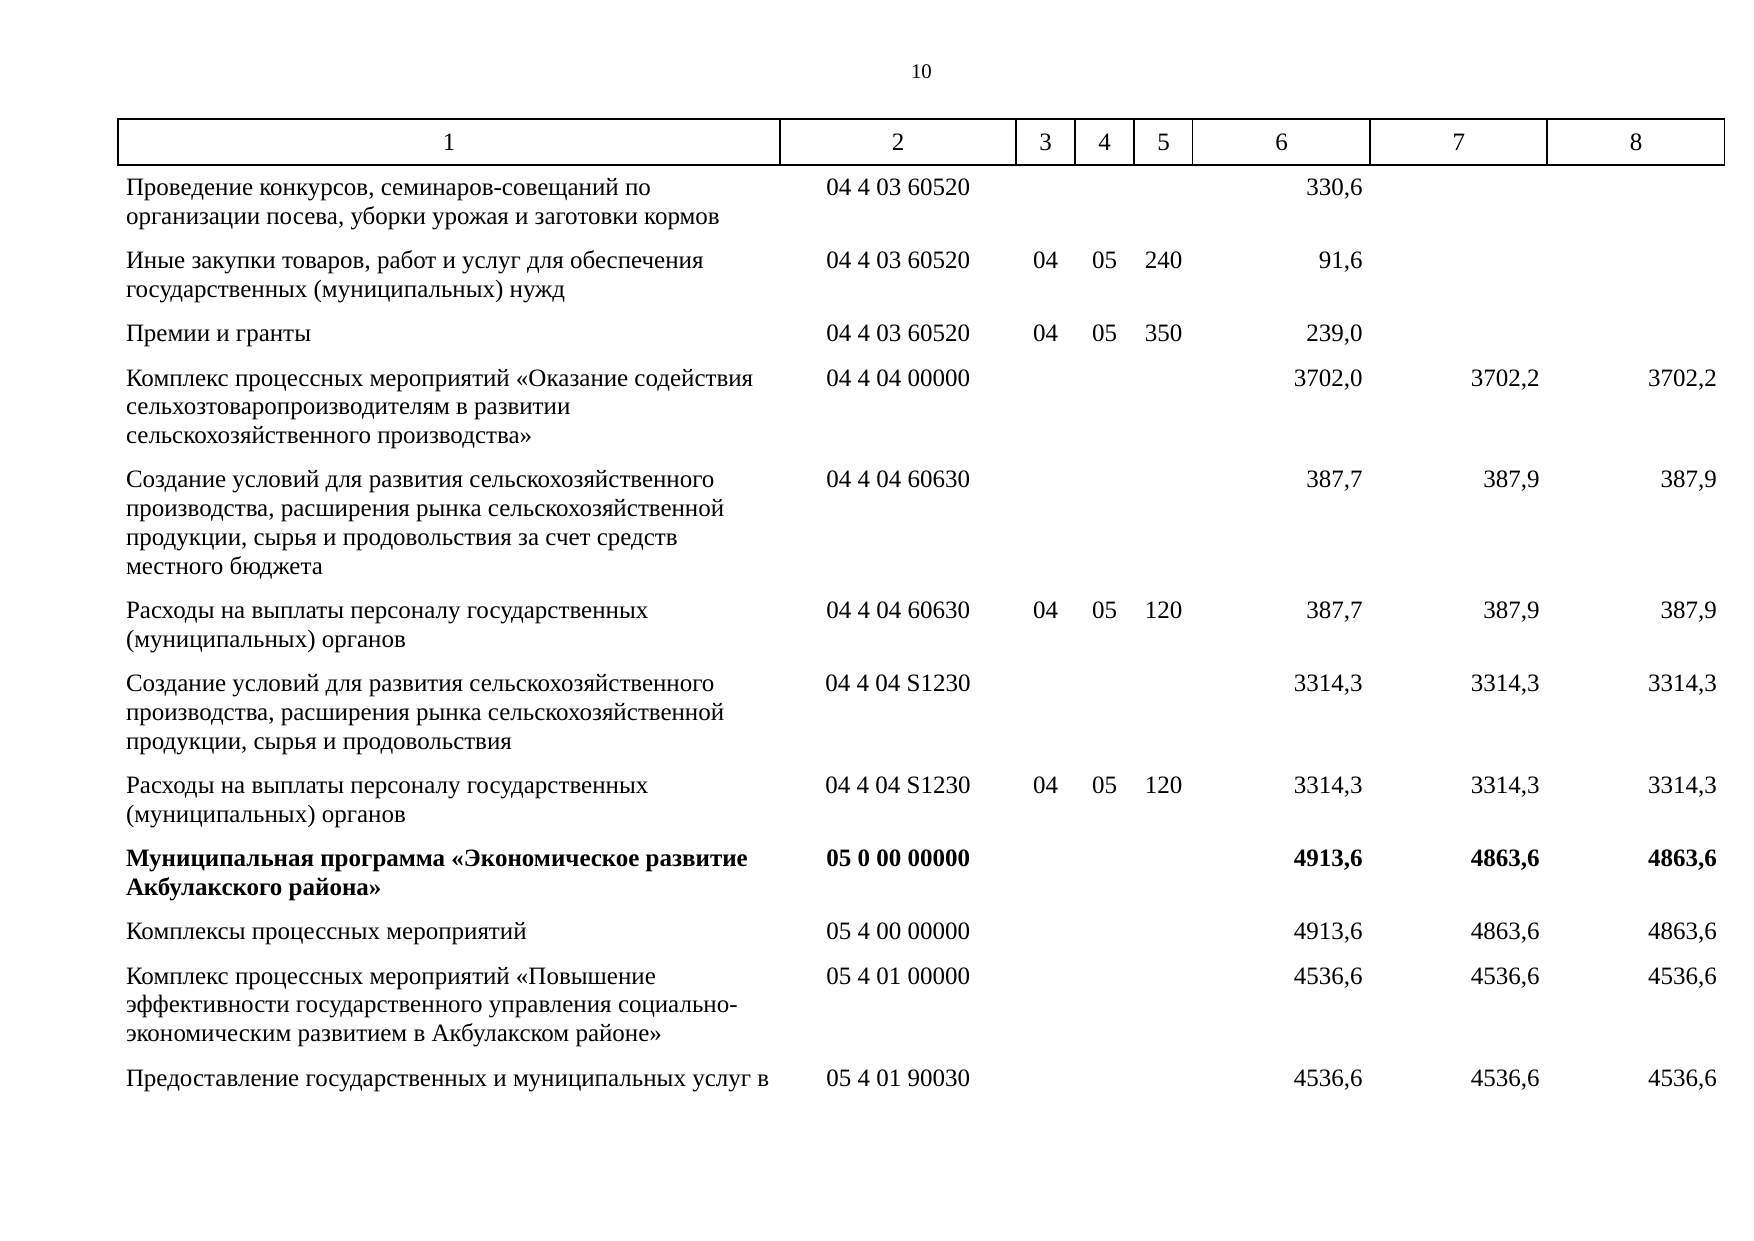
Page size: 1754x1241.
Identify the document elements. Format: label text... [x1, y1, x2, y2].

table_header 6 [1201, 128, 1362, 156]
table_cell [1016, 355, 1075, 457]
table_cell 4863,6 [1547, 909, 1724, 953]
table_cell 387,9 [1370, 457, 1547, 587]
table_cell [1370, 166, 1547, 237]
table_cell 05 4 00 00000 [780, 909, 1016, 953]
table_header [1017, 120, 1074, 164]
table_cell 91,6 [1193, 237, 1370, 310]
table_cell [1134, 355, 1193, 457]
table_cell [1134, 457, 1193, 587]
table_cell [1075, 909, 1134, 953]
table_cell [1016, 953, 1075, 1055]
table_cell Проведение конкурсов, семинаров-совещаний по организации посева, уборки урожая и заготовки кормов [118, 166, 780, 237]
table_cell 04 4 04 60630 [780, 587, 1016, 660]
table_cell 387,9 [1547, 587, 1724, 660]
table_cell 3314,3 [1370, 660, 1547, 762]
table_cell [1016, 835, 1075, 908]
table_cell 05 0 00 00000 [780, 835, 1016, 908]
table_cell 4536,6 [1547, 1055, 1724, 1099]
table_cell Создание условий для развития сельскохозяйственного производства, расширения рынка сельскохозяйственной продукции, сырья и продовольствия за счет средств местного бюджета [118, 457, 780, 587]
table_cell [1075, 1055, 1134, 1099]
table_cell [1134, 835, 1193, 908]
table_header 5 [1142, 128, 1185, 156]
table_cell [1075, 953, 1134, 1055]
table_header 2 [788, 128, 1008, 156]
table_cell [1134, 660, 1193, 762]
table_cell 04 [1016, 237, 1075, 310]
table_cell 4863,6 [1370, 909, 1547, 953]
table_cell [1134, 1055, 1193, 1099]
table_cell [1075, 457, 1134, 587]
table_cell 4863,6 [1370, 835, 1547, 908]
table_cell Комплексы процессных мероприятий [118, 909, 780, 953]
table_header [1371, 120, 1546, 164]
table_cell [1075, 166, 1134, 237]
table_header [1135, 120, 1192, 164]
table_cell 04 4 04 00000 [780, 355, 1016, 457]
table_cell [1075, 660, 1134, 762]
table_cell 3314,3 [1193, 762, 1370, 835]
table_cell 04 [1016, 762, 1075, 835]
table_cell 4863,6 [1547, 835, 1724, 908]
table_cell [1075, 835, 1134, 908]
table_cell [1016, 909, 1075, 953]
table_cell 120 [1134, 762, 1193, 835]
table_cell Комплекс процессных мероприятий «Оказание содействия сельхозтоваропроизводителям в развитии сельскохозяйственного производства» [118, 355, 780, 457]
table_cell 4536,6 [1193, 953, 1370, 1055]
table_cell 05 4 01 00000 [780, 953, 1016, 1055]
table_cell [1370, 237, 1547, 310]
table_header [1548, 120, 1724, 164]
table_header [119, 120, 779, 164]
table_cell Иные закупки товаров, работ и услуг для обеспечения государственных (муниципальных) нужд [118, 237, 780, 310]
table_cell 3702,2 [1370, 355, 1547, 457]
table_cell 3314,3 [1193, 660, 1370, 762]
table_cell Создание условий для развития сельскохозяйственного производства, расширения рынка сельскохозяйственной продукции, сырья и продовольствия [118, 660, 780, 762]
table_cell [1370, 310, 1547, 355]
table_header 8 [1555, 128, 1716, 156]
table_cell 3314,3 [1547, 762, 1724, 835]
table_cell 4536,6 [1547, 953, 1724, 1055]
table_cell 04 [1016, 310, 1075, 355]
table_cell 3314,3 [1547, 660, 1724, 762]
table_cell Расходы на выплаты персоналу государственных (муниципальных) органов [118, 762, 780, 835]
table_cell 05 4 01 90030 [780, 1055, 1016, 1099]
table_cell 04 4 04 60630 [780, 457, 1016, 587]
table_cell 3702,0 [1193, 355, 1370, 457]
table_header 4 [1083, 128, 1126, 156]
table_cell Премии и гранты [118, 310, 780, 355]
table_cell Расходы на выплаты персоналу государственных (муниципальных) органов [118, 587, 780, 660]
table_header [1193, 120, 1369, 164]
table_cell Предоставление государственных и муниципальных услуг в [118, 1055, 780, 1099]
table_cell 04 4 04 S1230 [780, 762, 1016, 835]
table_cell 350 [1134, 310, 1193, 355]
table_cell 387,9 [1547, 457, 1724, 587]
table_header [781, 120, 1015, 164]
table_cell 4536,6 [1193, 1055, 1370, 1099]
table_cell [1547, 310, 1724, 355]
table_cell 240 [1134, 237, 1193, 310]
table_header [1076, 120, 1133, 164]
table_cell [1547, 166, 1724, 237]
table_cell [1016, 660, 1075, 762]
table_cell [1134, 909, 1193, 953]
table_cell Муниципальная программа «Экономическое развитие Акбулакского района» [118, 835, 780, 908]
table_cell 387,9 [1370, 587, 1547, 660]
table_cell 387,7 [1193, 457, 1370, 587]
table_header 1 [126, 128, 772, 156]
table_cell 4913,6 [1193, 909, 1370, 953]
table_cell 04 4 03 60520 [780, 166, 1016, 237]
table_cell 4913,6 [1193, 835, 1370, 908]
table_cell [1075, 355, 1134, 457]
table_cell 120 [1134, 587, 1193, 660]
table_cell [1134, 953, 1193, 1055]
table_cell 04 4 03 60520 [780, 237, 1016, 310]
table_cell [1016, 457, 1075, 587]
table_cell [1016, 1055, 1075, 1099]
table_cell 05 [1075, 762, 1134, 835]
table_cell 05 [1075, 310, 1134, 355]
table_cell 3702,2 [1547, 355, 1724, 457]
table_cell 3314,3 [1370, 762, 1547, 835]
table_cell 4536,6 [1370, 1055, 1547, 1099]
table_cell 4536,6 [1370, 953, 1547, 1055]
table_cell 04 [1016, 587, 1075, 660]
table_header 3 [1024, 128, 1067, 156]
table_cell 05 [1075, 237, 1134, 310]
table_cell Комплекс процессных мероприятий «Повышение эффективности государственного управления социально-экономическим развитием в Акбулакском районе» [118, 953, 780, 1055]
table_cell [1134, 166, 1193, 237]
table_cell 05 [1075, 587, 1134, 660]
table_header 7 [1378, 128, 1539, 156]
table_cell [1016, 166, 1075, 237]
table_cell [1547, 237, 1724, 310]
table_cell 387,7 [1193, 587, 1370, 660]
table_cell 04 4 04 S1230 [780, 660, 1016, 762]
table_cell 330,6 [1193, 166, 1370, 237]
table_cell 04 4 03 60520 [780, 310, 1016, 355]
table_cell 239,0 [1193, 310, 1370, 355]
